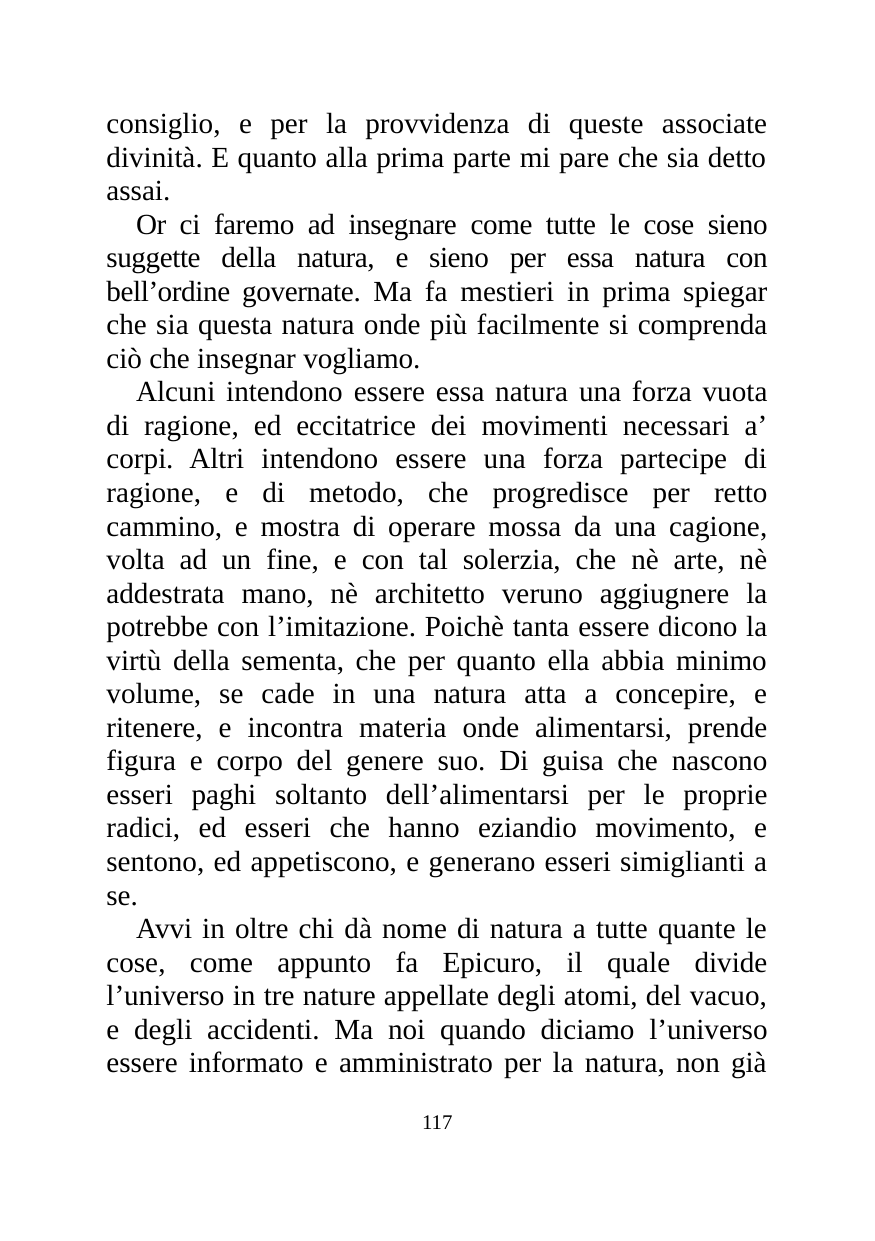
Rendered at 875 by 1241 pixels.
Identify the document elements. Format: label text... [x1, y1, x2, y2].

text Or ci faremo ad insegnare come tutte le cose sieno suggette della natura, e sieno per essa natura con bell’ordine governate. Ma fa mestieri in prima spiegar che sia questa natura onde più facilmente si comprenda ciò che insegnar vogliamo. [106, 207, 768, 374]
text Avvi in oltre chi dà nome di natura a tutte quante le cose, come appunto fa Epicuro, il quale divide l’universo in tre nature appellate degli atomi, del vacuo, e degli accidenti. Ma noi quando diciamo l’universo essere informato e amministrato per la natura, non già [106, 911, 768, 1079]
text consiglio, e per la provvidenza di queste associate divinità. E quanto alla prima parte mi pare che sia detto assai. [106, 106, 768, 207]
text Alcuni intendono essere essa natura una forza vuota di ragione, ed eccitatrice dei movimenti necessari a’ corpi. Altri intendono essere una forza partecipe di ragione, e di metodo, che progredisce per retto cammino, e mostra di operare mossa da una cagione, volta ad un fine, e con tal solerzia, che nè arte, nè addestrata mano, nè architetto veruno aggiugnere la potrebbe con l’imitazione. Poichè tanta essere dicono la virtù della sementa, che per quanto ella abbia minimo volume, se cade in una natura atta a concepire, e ritenere, e incontra materia onde alimentarsi, prende figura e corpo del genere suo. Di guisa che nascono esseri paghi soltanto dell’alimentarsi per le proprie radici, ed esseri che hanno eziandio movimento, e sentono, ed appetiscono, e generano esseri simiglianti a se. [106, 374, 768, 911]
